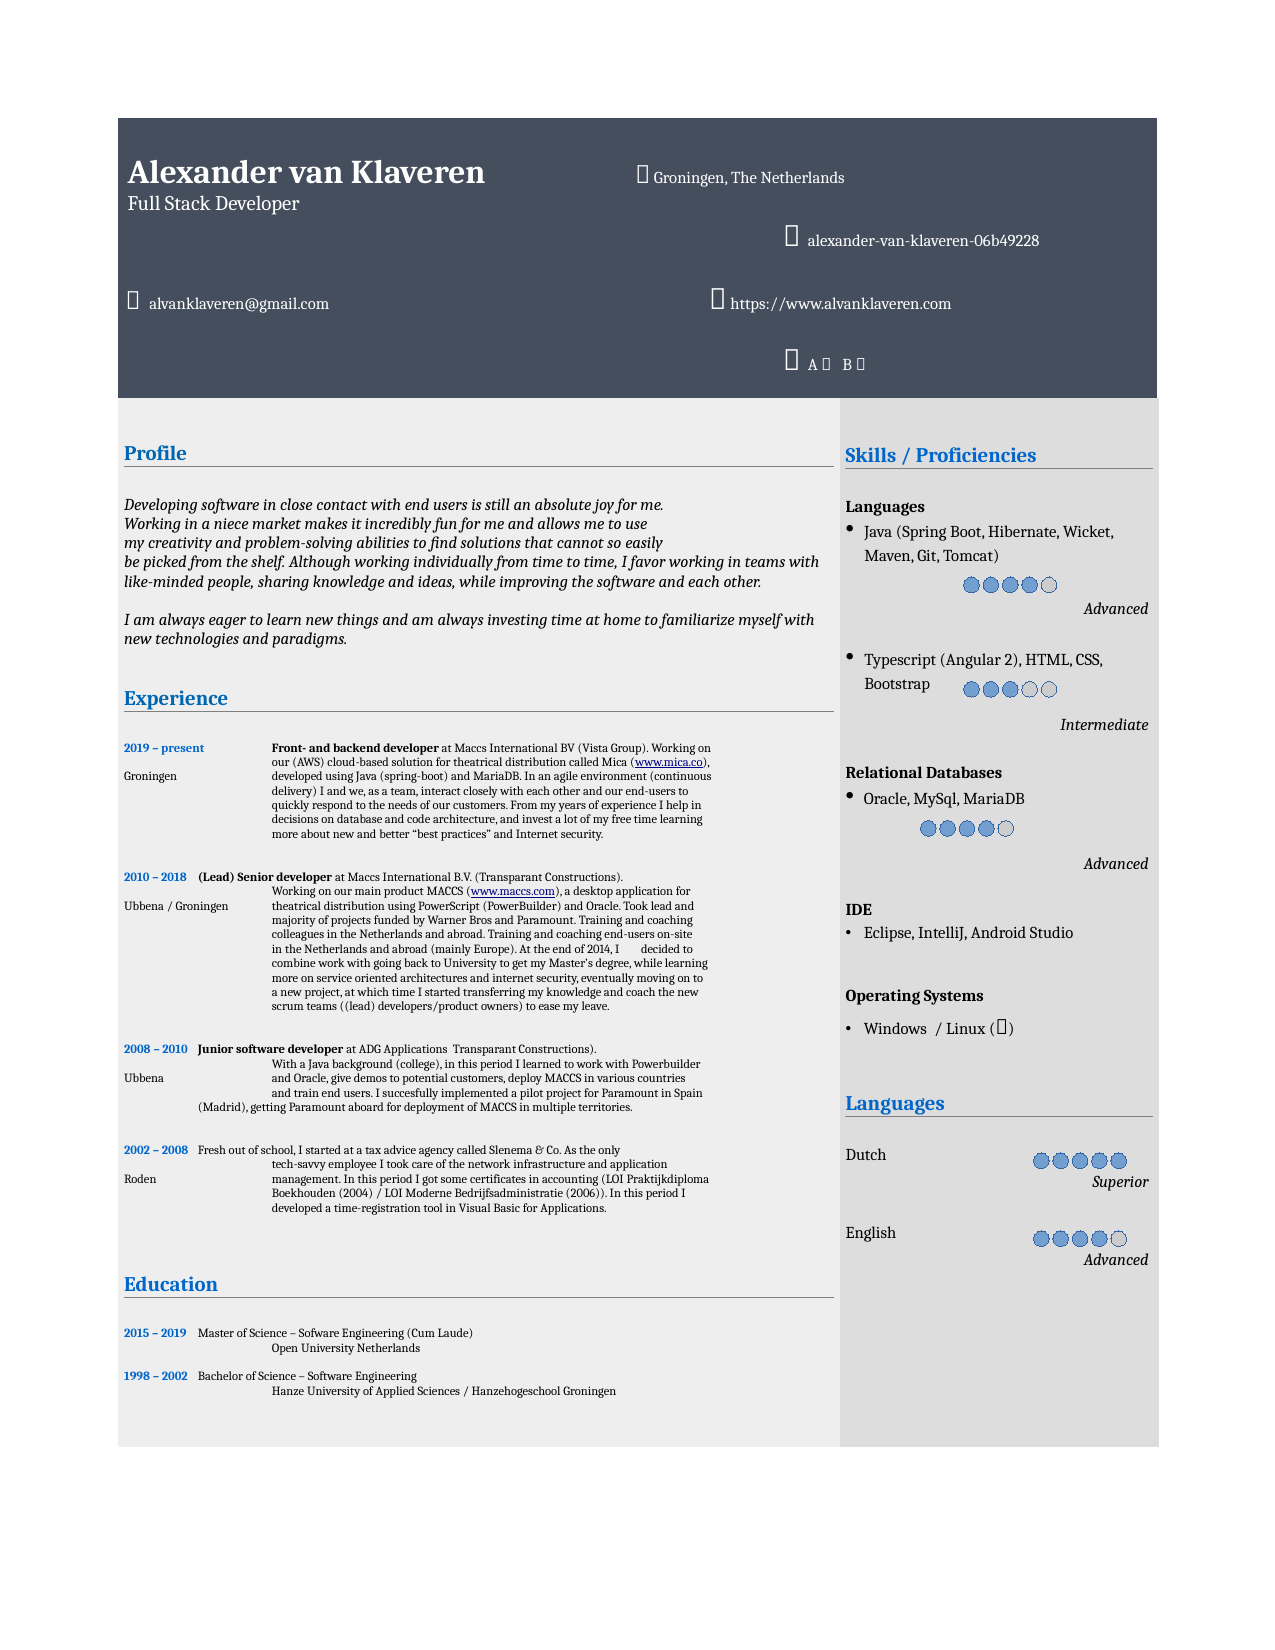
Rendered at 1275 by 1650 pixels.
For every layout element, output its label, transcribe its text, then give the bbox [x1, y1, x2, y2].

text Alexander van Klaveren  Groningen, The Netherlands [118, 152, 1157, 191]
text  A  B  [118, 339, 1157, 378]
text Full Stack Developer [118, 191, 1157, 215]
text  alexander-van-klaveren-06b49228 [118, 215, 1157, 255]
table_header Skills / Proficiencies Languages Java (Spring Boot, Hibernate, Wicket, Maven, Git, Tomcat) Advanced Typescript (Angular 2), HTML, CSS, Bootstrap Intermediate Relational Databases Oracle, MySql, MariaDB Advanced IDE Eclipse, IntelliJ, Android Studio Operating Systems Windows / Linux () Languages Dutch Superior English Advanced [840, 398, 1159, 1447]
table_header Profile Developing software in close contact with end users is still an absolute joy for me. Working in a niece market makes it incredibly fun for me and allows me to use my creativity and problem-solving abilities to find solutions that cannot so easily be picked from the shelf. Although working individually from time to time, I favor working in teams with like-minded people, sharing knowledge and ideas, while improving the software and each other. I am always eager to learn new things and am always investing time at home to familiarize myself with new technologies and paradigms. Experience 2019 – present Front- and backend developer at Maccs International BV (Vista Group). Working on our (AWS) cloud-based solution for theatrical distribution called Mica (www.mica.co), Groningen developed using Java (spring-boot) and MariaDB. In an agile environment (continuous delivery) I and we, as a team, interact closely with each other and our end-users to quickly respond to the needs of our customers. From my years of experience I help in decisions on database and code architecture, and invest a lot of my free time learning more about new and better “best practices” and Internet security. 2010 – 2018 (Lead) Senior developer at Maccs International B.V. (Transparant Constructions). Working on our main product MACCS (www.maccs.com), a desktop application for Ubbena / Groningen theatrical distribution using PowerScript (PowerBuilder) and Oracle. Took lead and majority of projects funded by Warner Bros and Paramount. Training and coaching colleagues in the Netherlands and abroad. Training and coaching end-users on-site in the Netherlands and abroad (mainly Europe). At the end of 2014, I decided to combine work with going back to University to get my Master’s degree, while learning more on service oriented architectures and internet security, eventually moving on to a new project, at which time I started transferring my knowledge and coach the new scrum teams ((lead) developers/product owners) to ease my leave. 2008 – 2010 Junior software developer at ADG Applications Transparant Constructions). With a Java background (college), in this period I learned to work with Powerbuilder Ubbena and Oracle, give demos to potential customers, deploy MACCS in various countries and train end users. I succesfully implemented a pilot project for Paramount in Spain (Madrid), getting Paramount aboard for deployment of MACCS in multiple territories. 2002 – 2008 Fresh out of school, I started at a tax advice agency called Slenema & Co. As the only tech-savvy employee I took care of the network infrastructure and application Roden management. In this period I got some certificates in accounting (LOI Praktijkdiploma Boekhouden (2004) / LOI Moderne Bedrijfsadministratie (2006)). In this period I developed a time-registration tool in Visual Basic for Applications. Education 2015 – 2019 Master of Science – Sofware Engineering (Cum Laude) Open University Netherlands 1998 – 2002 Bachelor of Science – Software Engineering Hanze University of Applied Sciences / Hanzehogeschool Groningen [118, 398, 840, 1447]
text  alvanklaveren@gmail.com  https://www.alvanklaveren.com [118, 274, 1157, 319]
